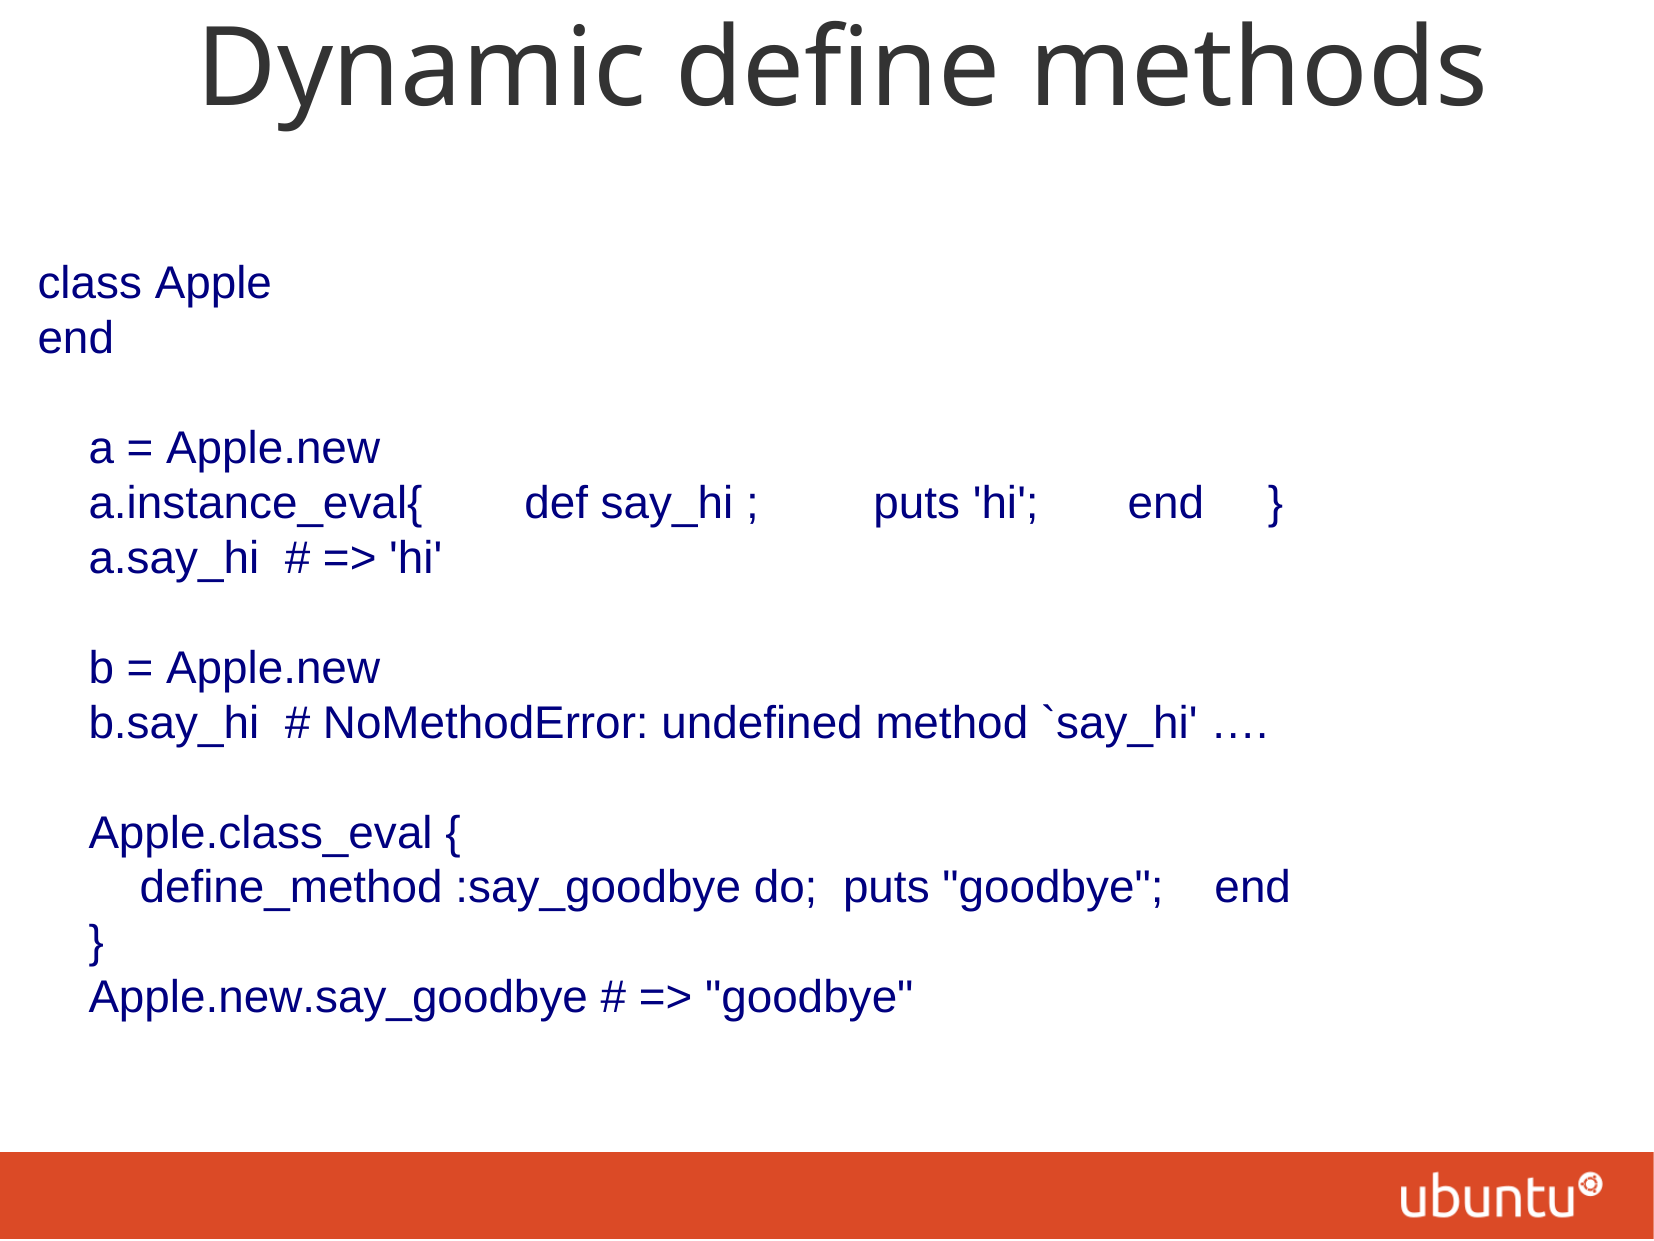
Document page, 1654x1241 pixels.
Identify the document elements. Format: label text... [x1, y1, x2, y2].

picture [0, 1152, 1654, 1239]
title Dynamic define methods [73, 0, 1613, 141]
subtitle class Apple end a = Apple.new a.instance_eval{ def say_hi ; puts 'hi'; end } a.say_hi # => 'hi' b = Apple.new b.say_hi # NoMethodError: undefined method `say_hi' …. Apple.class_eval { define_method :say_goodbye do; puts "goodbye"; end } Apple.new.say_goodbye # => "goodbye" [37, 149, 1613, 1125]
